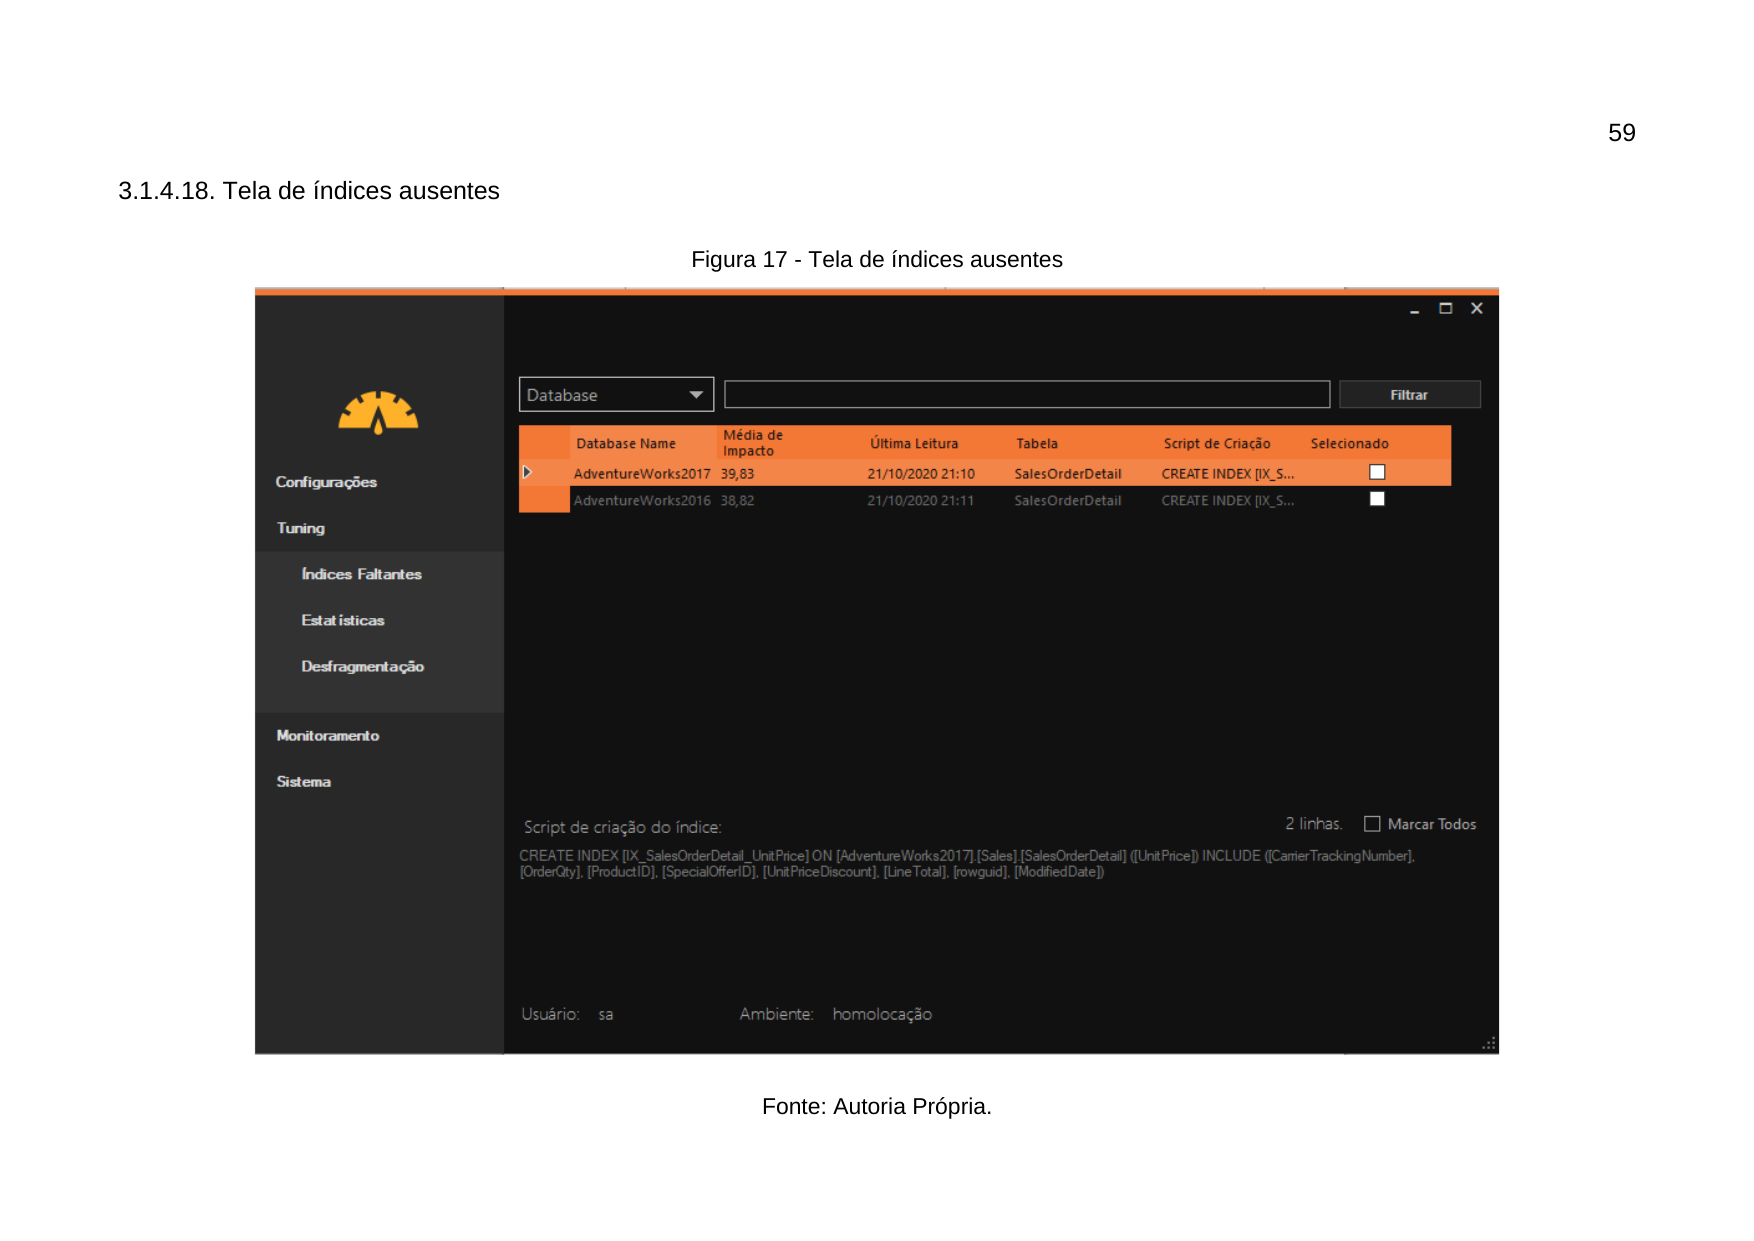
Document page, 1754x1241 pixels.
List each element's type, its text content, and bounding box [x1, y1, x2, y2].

text Fonte: Autoria Própria. [118, 1055, 1636, 1119]
subtitle 3.1.4.18. Tela de índices ausentes [118, 176, 1636, 205]
text Figura 17 - Tela de índices ausentes [118, 246, 1636, 273]
picture [254, 287, 1500, 1055]
